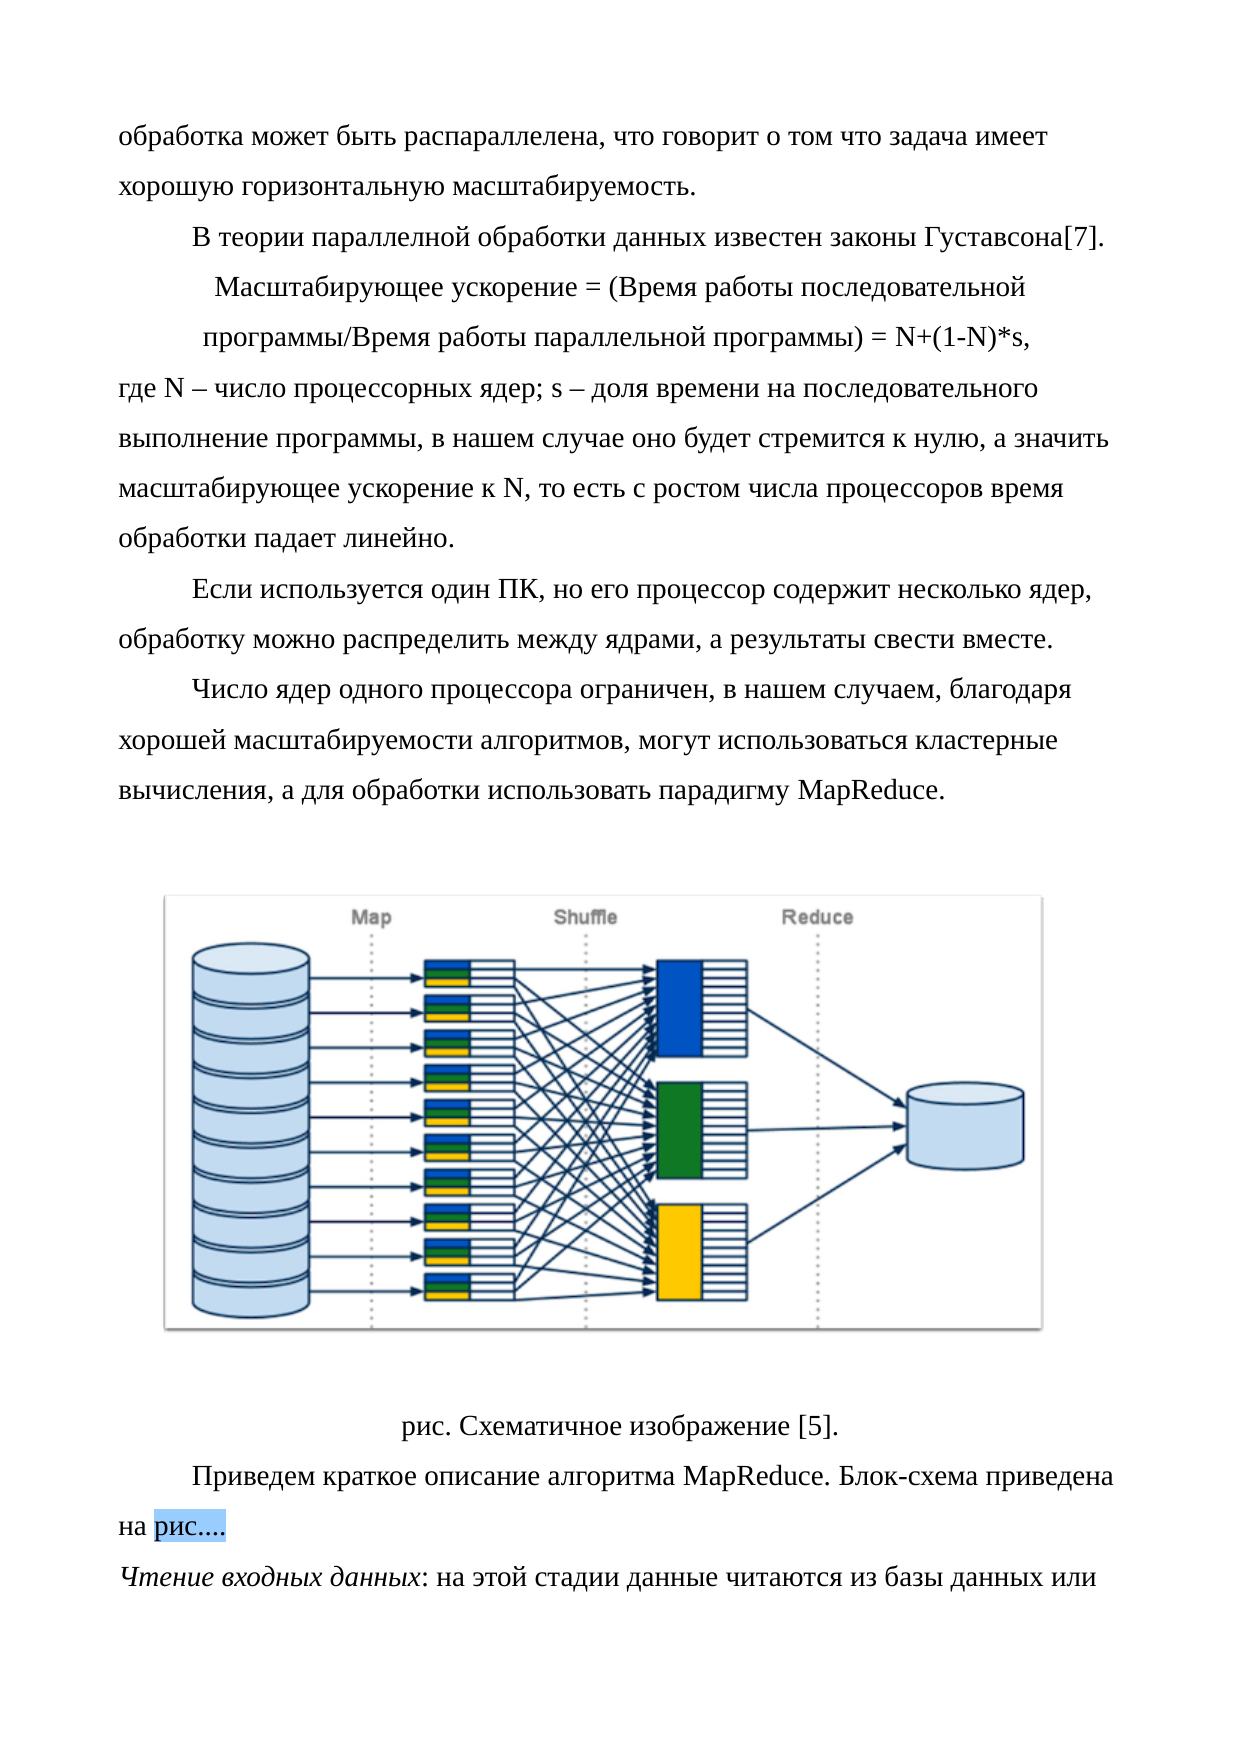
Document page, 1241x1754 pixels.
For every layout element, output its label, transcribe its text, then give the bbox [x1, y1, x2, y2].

text где N – число процессорных ядер; s – доля времени на последовательного выполнение программы, в нашем случае оно будет стремится к нулю, а значить масштабирующее ускорение к N, то есть с ростом числа процессоров время обработки падает линейно. [118, 370, 1122, 554]
text обработка может быть распараллелена, что говорит о том что задача имеет хорошую горизонтальную масштабируемость. [118, 118, 1122, 202]
text Число ядер одного процессора ограничен, в нашем случаем, благодаря хорошей масштабируемости алгоритмов, могут использоваться кластерные вычисления, а для обработки использовать парадигму MapReduce. [118, 672, 1122, 806]
text Масштабирующее ускорение = (Время работы последовательной программы/Время работы параллельной программы) = N+(1-N)*s, [118, 269, 1122, 353]
text В теории параллелной обработки данных известен законы Густавсона[7]. [118, 219, 1122, 252]
picture [153, 886, 1053, 1341]
text Приведем краткое описание алгоритма MapReduce. Блок-схема приведена на рис.... [118, 1458, 1122, 1542]
text рис. Схематичное изображение [5]. [118, 1408, 1122, 1441]
text Если используется один ПК, но его процессор содержит несколько ядер, обработку можно распределить между ядрами, а результаты свести вместе. [118, 571, 1122, 655]
text Чтение входных данных: на этой стадии данные читаются из базы данных или [118, 1559, 1122, 1592]
